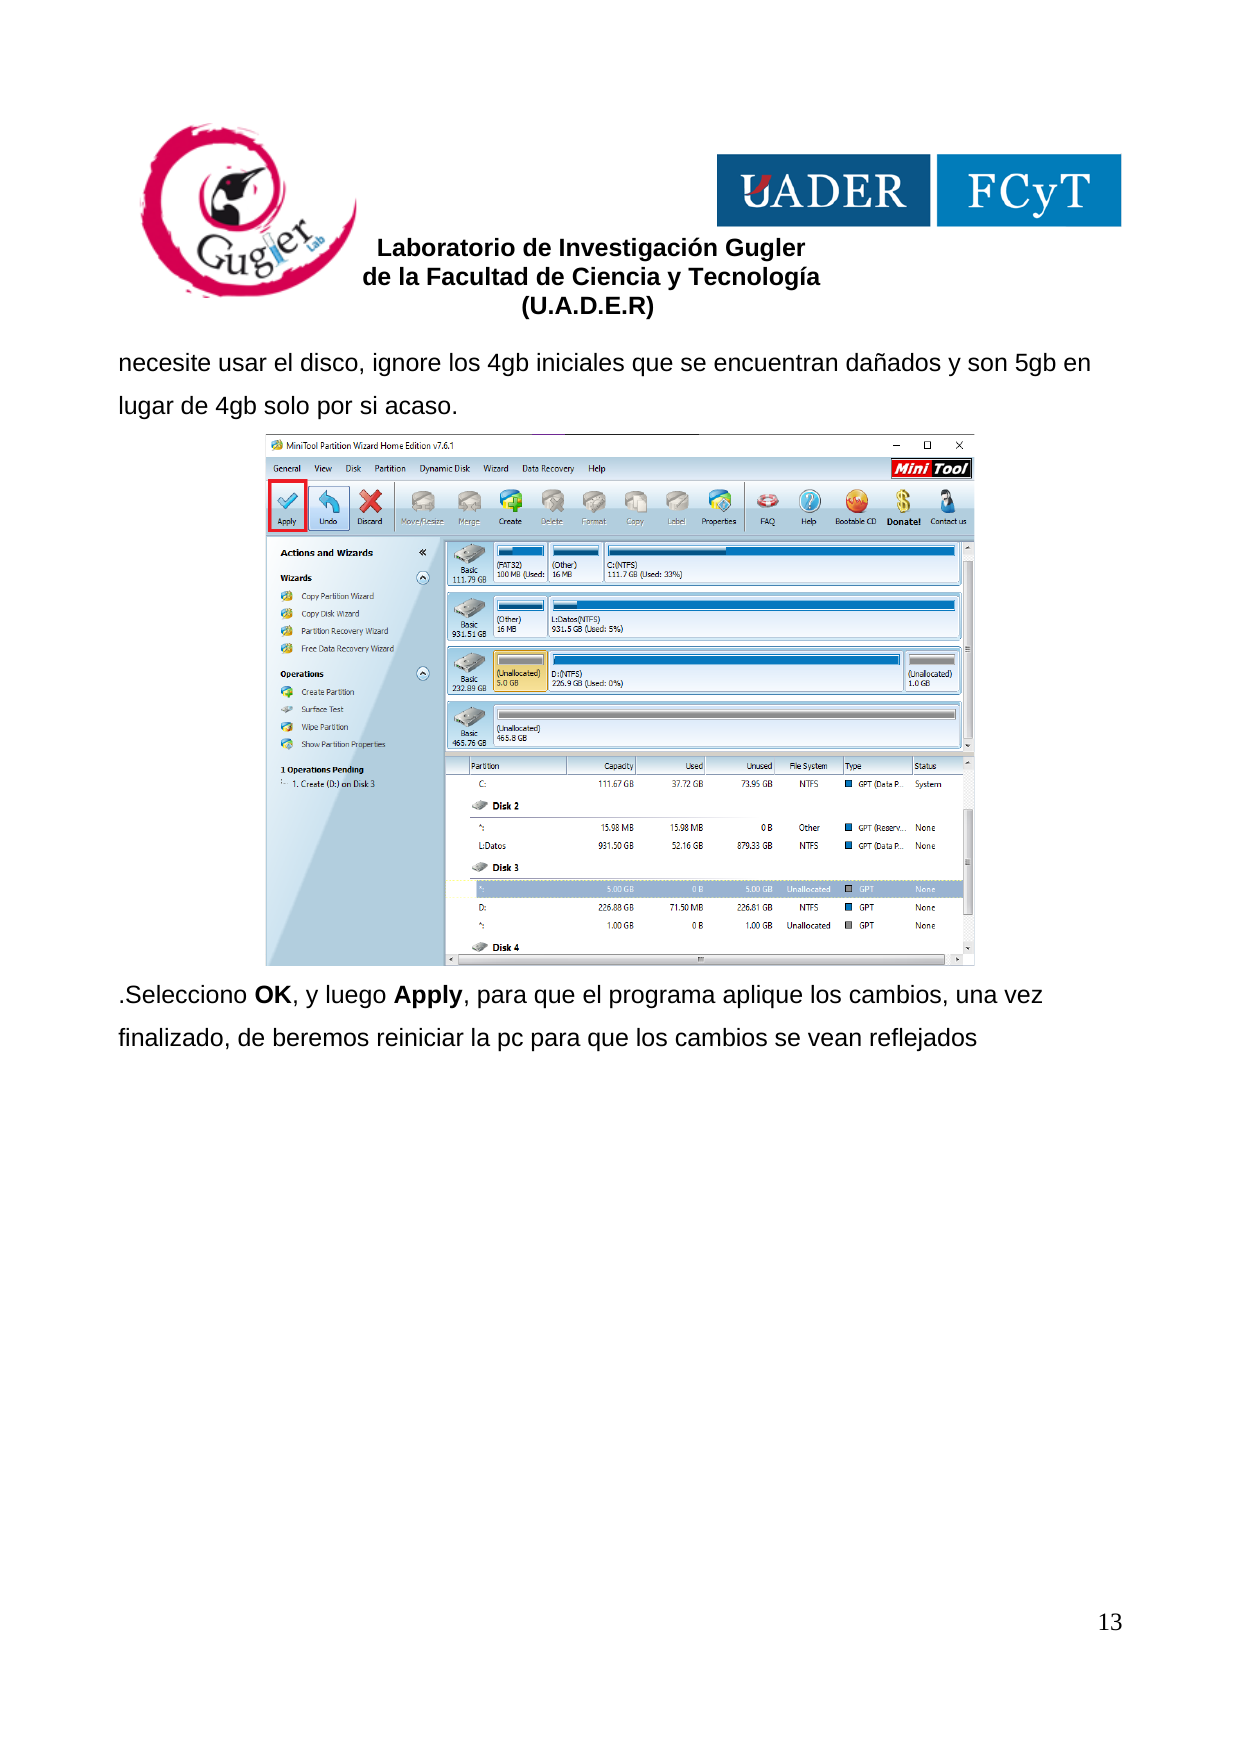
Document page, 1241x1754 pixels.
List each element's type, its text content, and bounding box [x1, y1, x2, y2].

picture [1061, 175, 1089, 207]
picture [717, 153, 1122, 227]
picture [127, 123, 371, 298]
picture [265, 434, 975, 966]
picture [970, 175, 994, 207]
text .Selecciono OK, y luego Apply, para que el programa aplique los cambios, una vez finalizado, de beremos reiniciar la pc para que los cambios se vean reflejados [118, 980, 1122, 1052]
text necesite usar el disco, ignore los 4gb iniciales que se encuentran dañados y son 5gb en lugar de 4gb solo por si acaso. [118, 348, 1122, 420]
picture [1000, 174, 1027, 208]
picture [1033, 185, 1048, 209]
